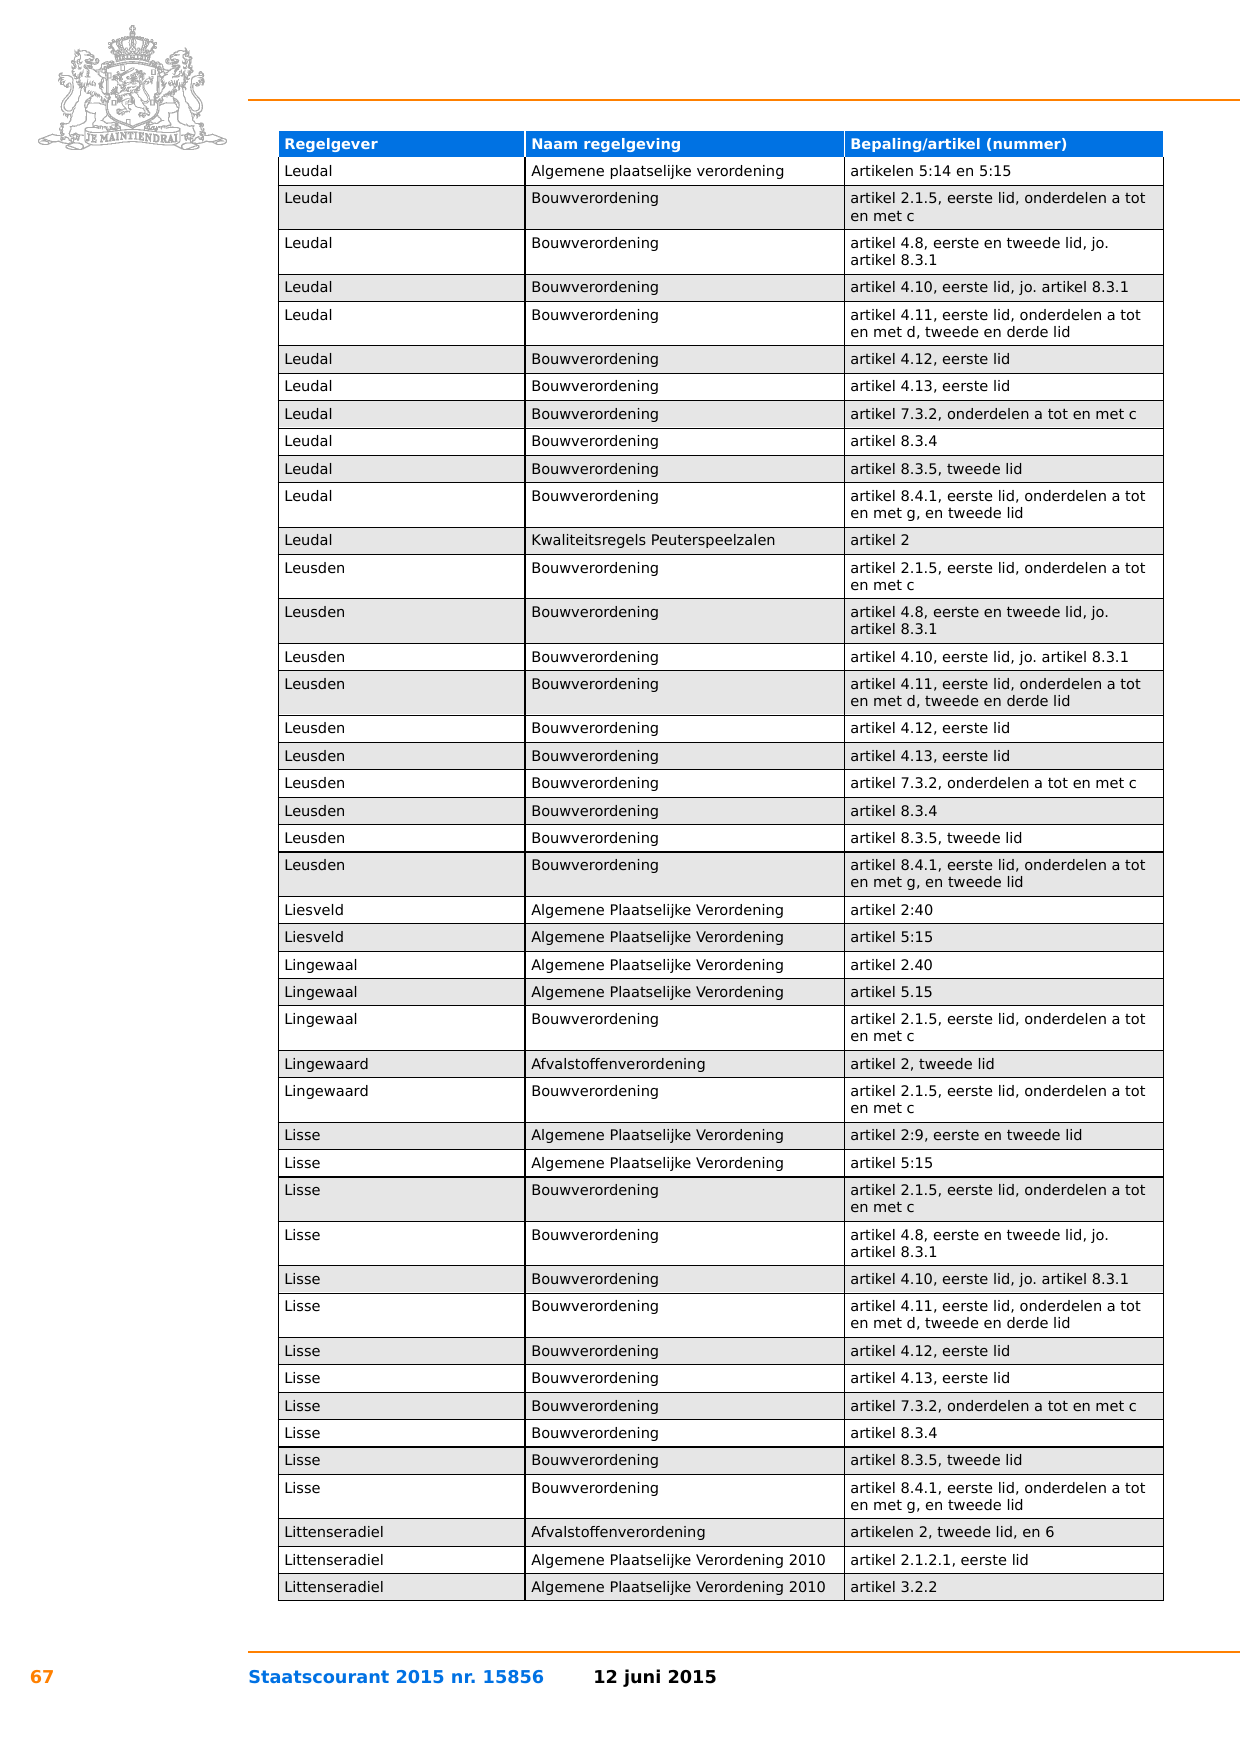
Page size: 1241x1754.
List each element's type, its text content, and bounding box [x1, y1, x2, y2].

table_cell Algemene Plaatselijke Verordening 2010 [526, 1574, 844, 1600]
table_cell Leusden [279, 644, 524, 670]
table_cell Lingewaard [279, 1078, 524, 1122]
table_cell Leudal [279, 429, 524, 455]
table_cell artikel 4.10, eerste lid, jo. artikel 8.3.1 [845, 644, 1163, 670]
table_cell artikel 5.15 [845, 979, 1163, 1005]
table_cell Bouwverordening [526, 186, 844, 229]
table_cell Bouwverordening [526, 483, 844, 527]
table_cell Bouwverordening [526, 743, 844, 769]
table_cell artikel 2.1.5, eerste lid, onderdelen a tot en met c [845, 1006, 1163, 1050]
table_cell Lisse [279, 1448, 524, 1474]
table_cell Littenseradiel [279, 1547, 524, 1573]
table_header Regelgever [279, 131, 524, 157]
table_cell Kwaliteitsregels Peuterspeelzalen [526, 528, 844, 554]
table_cell Lisse [279, 1420, 524, 1446]
table_cell Leudal [279, 186, 524, 229]
table_cell artikel 4.11, eerste lid, onderdelen a tot en met d, tweede en derde lid [845, 1294, 1163, 1337]
table_cell Bouwverordening [526, 1448, 844, 1474]
table_cell Algemene plaatselijke verordening [526, 158, 844, 185]
table_cell Algemene Plaatselijke Verordening [526, 897, 844, 923]
table_header Bepaling/artikel (nummer) [845, 131, 1163, 157]
table_cell Bouwverordening [526, 1266, 844, 1292]
table_cell Algemene Plaatselijke Verordening [526, 952, 844, 978]
table_cell Lisse [279, 1393, 524, 1419]
table_cell artikel 2.1.5, eerste lid, onderdelen a tot en met c [845, 1178, 1163, 1221]
table_header Naam regelgeving [526, 131, 844, 157]
table_cell Algemene Plaatselijke Verordening [526, 1150, 844, 1176]
table_cell Lisse [279, 1338, 524, 1364]
table_cell artikel 4.12, eerste lid [845, 716, 1163, 742]
table_cell artikel 8.3.4 [845, 429, 1163, 455]
table_cell artikel 7.3.2, onderdelen a tot en met c [845, 1393, 1163, 1419]
table_cell artikel 4.12, eerste lid [845, 346, 1163, 373]
table_cell Leusden [279, 671, 524, 714]
table_cell Bouwverordening [526, 716, 844, 742]
table_cell artikel 2, tweede lid [845, 1051, 1163, 1077]
table_cell Leudal [279, 230, 524, 273]
table_cell artikel 2:9, eerste en tweede lid [845, 1123, 1163, 1149]
table_cell artikel 8.4.1, eerste lid, onderdelen a tot en met g, en tweede lid [845, 1475, 1163, 1518]
table_cell artikel 4.10, eerste lid, jo. artikel 8.3.1 [845, 275, 1163, 301]
table_cell Lingewaal [279, 979, 524, 1005]
table_cell Bouwverordening [526, 1006, 844, 1050]
table_cell Liesveld [279, 897, 524, 923]
table_cell artikel 4.8, eerste en tweede lid, jo. artikel 8.3.1 [845, 1222, 1163, 1265]
table_cell Lingewaard [279, 1051, 524, 1077]
table_cell artikel 4.13, eerste lid [845, 743, 1163, 769]
table_cell artikel 8.3.5, tweede lid [845, 825, 1163, 851]
table_cell Leudal [279, 483, 524, 527]
table_cell artikel 5:15 [845, 1150, 1163, 1176]
table_cell artikel 2.1.5, eerste lid, onderdelen a tot en met c [845, 555, 1163, 598]
table_cell Leudal [279, 346, 524, 373]
table_cell Leudal [279, 302, 524, 345]
table_cell artikel 2.1.5, eerste lid, onderdelen a tot en met c [845, 186, 1163, 229]
table_cell Bouwverordening [526, 1222, 844, 1265]
table_cell Bouwverordening [526, 798, 844, 824]
table_cell artikel 4.8, eerste en tweede lid, jo. artikel 8.3.1 [845, 599, 1163, 643]
table_cell Algemene Plaatselijke Verordening 2010 [526, 1547, 844, 1573]
table_cell Bouwverordening [526, 644, 844, 670]
table_cell Bouwverordening [526, 346, 844, 373]
table_cell artikel 2.1.2.1, eerste lid [845, 1547, 1163, 1573]
table_cell artikel 2.40 [845, 952, 1163, 978]
table_cell Bouwverordening [526, 230, 844, 273]
table_cell Bouwverordening [526, 1338, 844, 1364]
table_cell Algemene Plaatselijke Verordening [526, 979, 844, 1005]
table_cell Leudal [279, 401, 524, 427]
table_cell Leusden [279, 825, 524, 851]
table_cell artikel 8.3.4 [845, 1420, 1163, 1446]
table_cell artikel 4.13, eerste lid [845, 374, 1163, 400]
table_cell Lisse [279, 1222, 524, 1265]
table_cell Lisse [279, 1123, 524, 1149]
table_cell Leusden [279, 743, 524, 769]
table_cell Lingewaal [279, 952, 524, 978]
table_cell Littenseradiel [279, 1574, 524, 1600]
table_cell Bouwverordening [526, 302, 844, 345]
table_cell artikel 4.12, eerste lid [845, 1338, 1163, 1364]
table_cell artikel 2:40 [845, 897, 1163, 923]
table_cell artikel 8.4.1, eerste lid, onderdelen a tot en met g, en tweede lid [845, 483, 1163, 527]
table_cell Bouwverordening [526, 770, 844, 797]
table_cell artikel 7.3.2, onderdelen a tot en met c [845, 401, 1163, 427]
table_cell Bouwverordening [526, 825, 844, 851]
picture [38, 25, 227, 150]
table_cell Bouwverordening [526, 374, 844, 400]
table_cell Lisse [279, 1475, 524, 1518]
table_cell Bouwverordening [526, 275, 844, 301]
table_cell Liesveld [279, 924, 524, 951]
table_cell Leudal [279, 528, 524, 554]
table_cell artikel 2 [845, 528, 1163, 554]
table_cell artikel 8.4.1, eerste lid, onderdelen a tot en met g, en tweede lid [845, 853, 1163, 896]
table_cell artikel 2.1.5, eerste lid, onderdelen a tot en met c [845, 1078, 1163, 1122]
table_cell Leusden [279, 716, 524, 742]
table_cell Leusden [279, 599, 524, 643]
table_cell Leudal [279, 374, 524, 400]
table_cell Lisse [279, 1365, 524, 1392]
table_cell Bouwverordening [526, 853, 844, 896]
table_cell Bouwverordening [526, 1365, 844, 1392]
table_cell Lisse [279, 1178, 524, 1221]
table_cell Afvalstoffenverordening [526, 1051, 844, 1077]
table_cell artikel 3.2.2 [845, 1574, 1163, 1600]
table_cell Littenseradiel [279, 1519, 524, 1546]
table_cell Bouwverordening [526, 1475, 844, 1518]
table_cell Leudal [279, 456, 524, 482]
table_cell Bouwverordening [526, 1078, 844, 1122]
table_cell artikel 4.13, eerste lid [845, 1365, 1163, 1392]
table_cell artikel 7.3.2, onderdelen a tot en met c [845, 770, 1163, 797]
table_cell Bouwverordening [526, 671, 844, 714]
table_cell Bouwverordening [526, 429, 844, 455]
table_cell Leudal [279, 275, 524, 301]
table_cell Bouwverordening [526, 599, 844, 643]
table_cell Bouwverordening [526, 555, 844, 598]
table_cell artikel 4.11, eerste lid, onderdelen a tot en met d, tweede en derde lid [845, 302, 1163, 345]
table_cell Leusden [279, 798, 524, 824]
table_cell Bouwverordening [526, 1294, 844, 1337]
table_cell Lisse [279, 1266, 524, 1292]
table_cell artikelen 2, tweede lid, en 6 [845, 1519, 1163, 1546]
table_cell artikel 8.3.5, tweede lid [845, 1448, 1163, 1474]
table_cell Bouwverordening [526, 1393, 844, 1419]
table_cell Lisse [279, 1150, 524, 1176]
table_cell Leusden [279, 853, 524, 896]
table_cell artikel 4.11, eerste lid, onderdelen a tot en met d, tweede en derde lid [845, 671, 1163, 714]
table_cell Algemene Plaatselijke Verordening [526, 1123, 844, 1149]
table_cell Algemene Plaatselijke Verordening [526, 924, 844, 951]
table_cell Bouwverordening [526, 1178, 844, 1221]
table_cell Afvalstoffenverordening [526, 1519, 844, 1546]
table_cell Lingewaal [279, 1006, 524, 1050]
table_cell Bouwverordening [526, 401, 844, 427]
table_cell Leudal [279, 158, 524, 185]
table_cell Bouwverordening [526, 1420, 844, 1446]
table_cell artikel 4.10, eerste lid, jo. artikel 8.3.1 [845, 1266, 1163, 1292]
table_cell Bouwverordening [526, 456, 844, 482]
table_cell artikelen 5:14 en 5:15 [845, 158, 1163, 185]
table_cell Leusden [279, 770, 524, 797]
table_cell artikel 5:15 [845, 924, 1163, 951]
table_cell Lisse [279, 1294, 524, 1337]
table_cell Leusden [279, 555, 524, 598]
table_cell artikel 4.8, eerste en tweede lid, jo. artikel 8.3.1 [845, 230, 1163, 273]
table_cell artikel 8.3.5, tweede lid [845, 456, 1163, 482]
table_cell artikel 8.3.4 [845, 798, 1163, 824]
